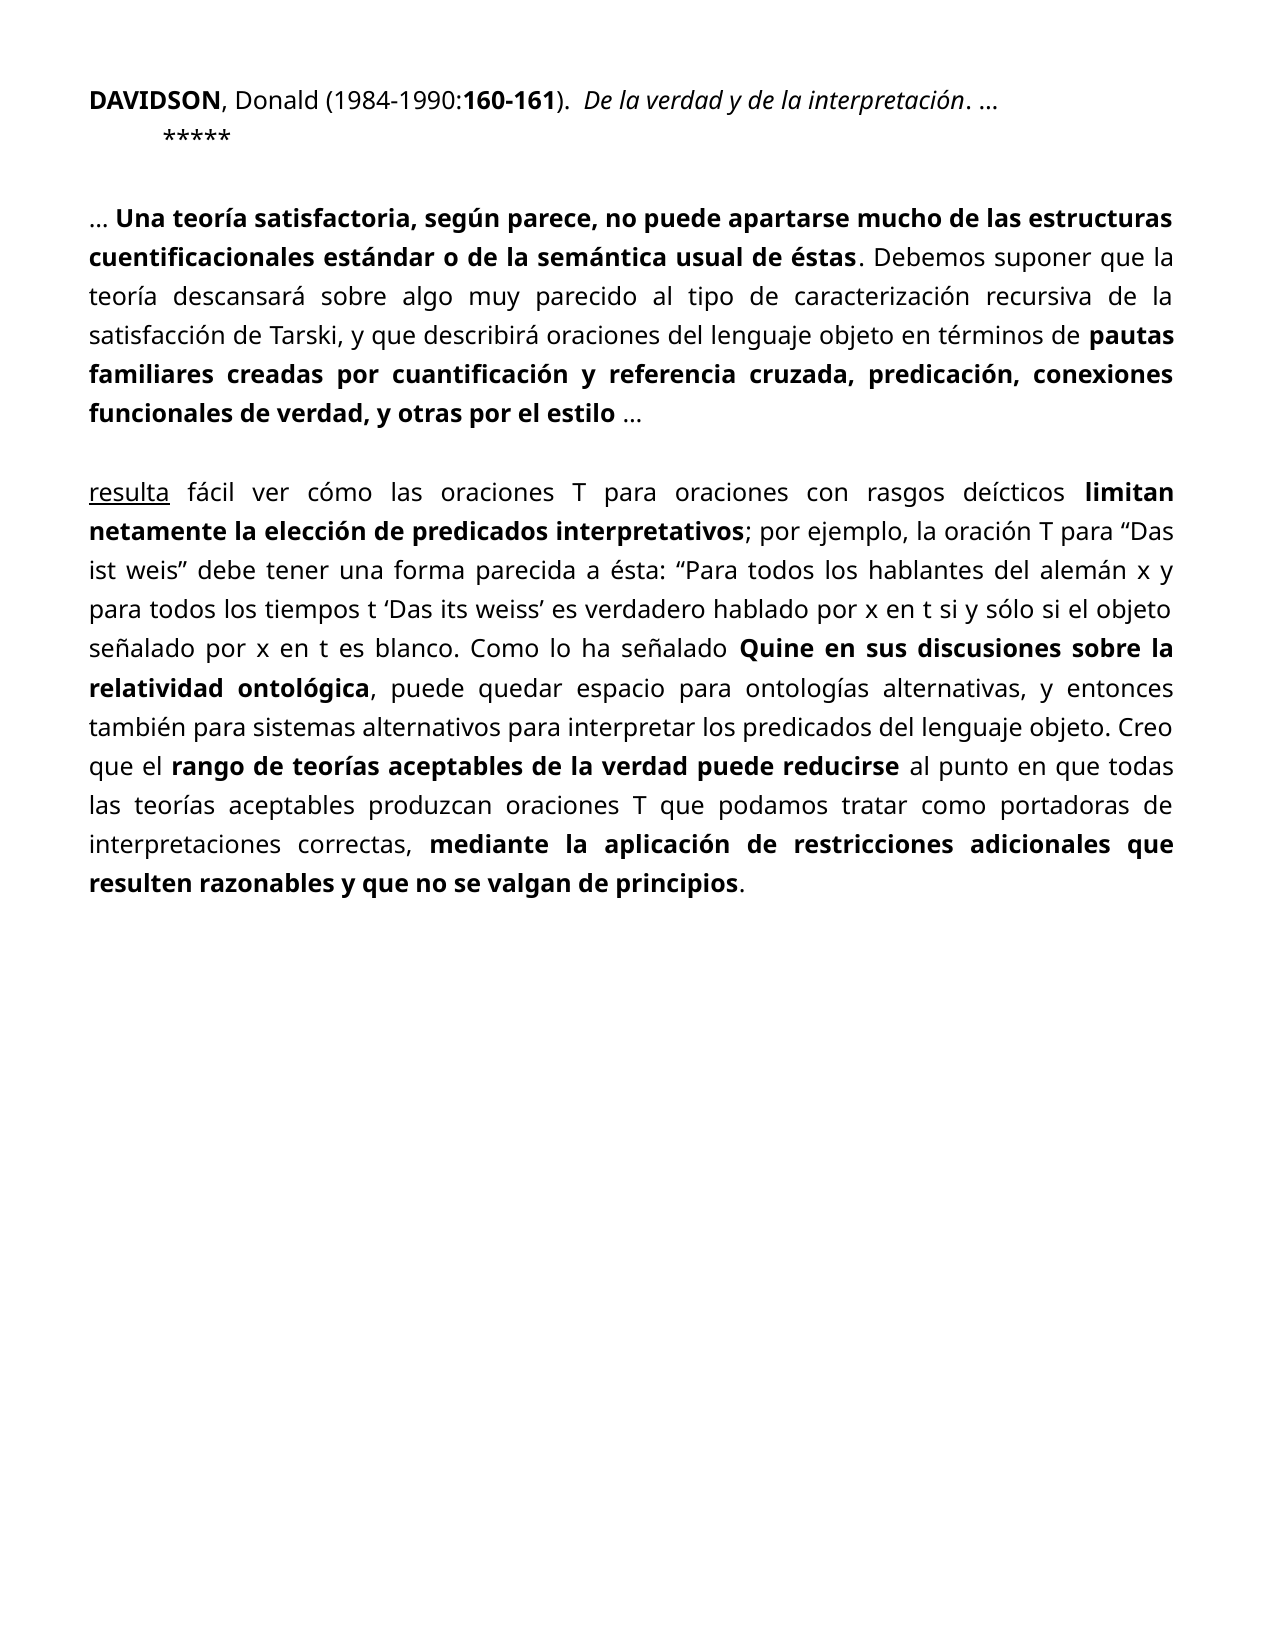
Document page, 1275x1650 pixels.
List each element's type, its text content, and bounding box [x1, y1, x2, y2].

text … Una teoría satisfactoria, según parece, no puede apartarse mucho de las estructuras cuentificacionales estándar o de la semántica usual de éstas. Debemos suponer que la teoría descansará sobre algo muy parecido al tipo de caracterización recursiva de la satisfacción de Tarski, y que describirá oraciones del lenguaje objeto en términos de pautas familiares creadas por cuantificación y referencia cruzada, predicación, conexiones funcionales de verdad, y otras por el estilo … [88, 200, 1174, 430]
text resulta fácil ver cómo las oraciones T para oraciones con rasgos deícticos limitan netamente la elección de predicados interpretativos; por ejemplo, la oración T para “Das ist weis” debe tener una forma parecida a ésta: “Para todos los hablantes del alemán x y para todos los tiempos t ‘Das its weiss’ es verdadero hablado por x en t si y sólo si el objeto señalado por x en t es blanco. Como lo ha señalado Quine en sus discusiones sobre la relatividad ontológica, puede quedar espacio para ontologías alternativas, y entonces también para sistemas alternativos para interpretar los predicados del lenguaje objeto. Creo que el rango de teorías aceptables de la verdad puede reducirse al punto en que todas las teorías aceptables produzcan oraciones T que podamos tratar como portadoras de interpretaciones correctas, mediante la aplicación de restricciones adicionales que resulten razonables y que no se valgan de principios. [88, 474, 1174, 900]
text DAVIDSON, Donald (1984-1990:160-161). De la verdad y de la interpretación. … ***** [88, 83, 1174, 156]
